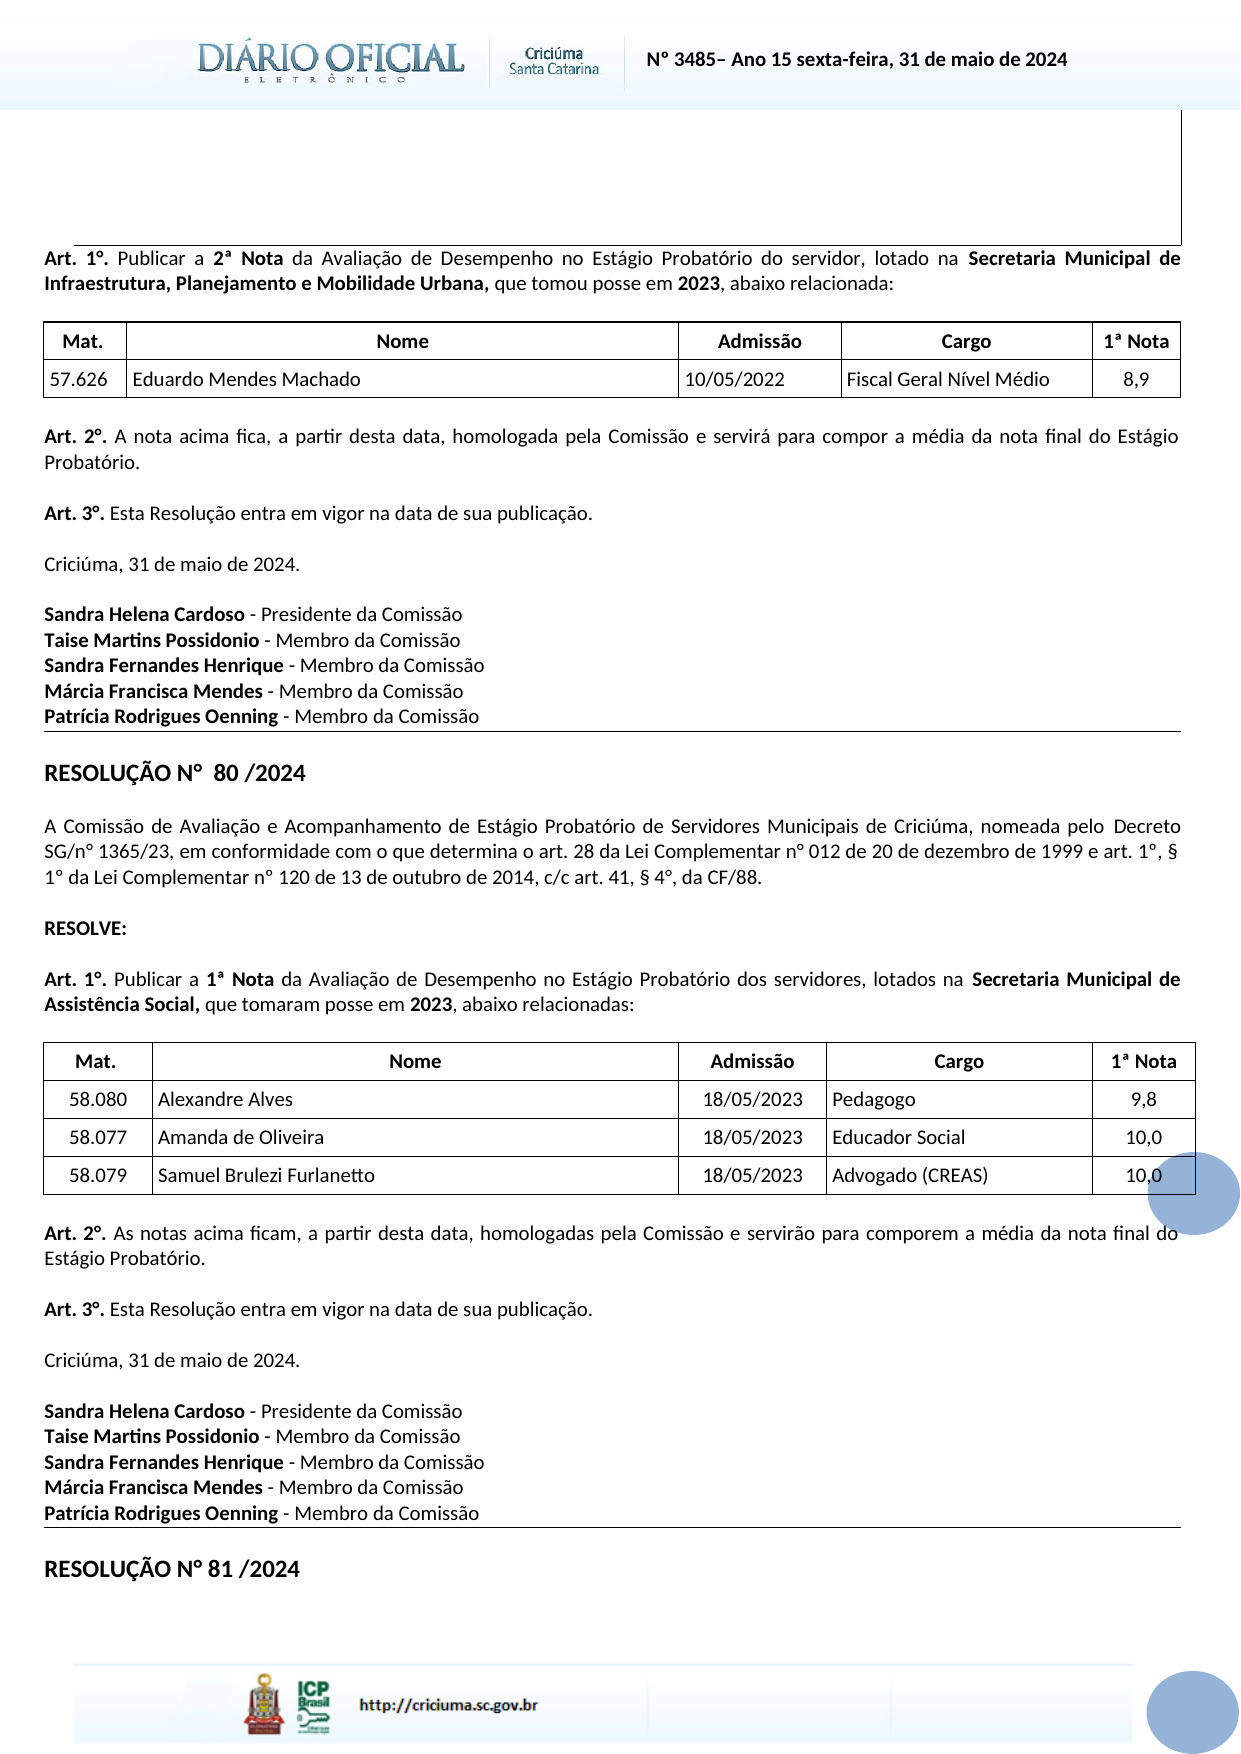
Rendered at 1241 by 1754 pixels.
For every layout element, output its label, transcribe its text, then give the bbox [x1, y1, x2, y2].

text RESOLUÇÃO N° 81 /2024 [44, 1554, 1181, 1584]
text Márcia Francisca Mendes - Membro da Comissão [44, 1474, 1181, 1500]
text Sandra Fernandes Henrique - Membro da Comissão [44, 1449, 1181, 1474]
table_cell Advogado (CREAS) [827, 1157, 1092, 1194]
table_cell 18/05/2023 [679, 1157, 826, 1194]
table_cell 9,8 [1093, 1081, 1195, 1118]
table_cell Amanda de Oliveira [153, 1119, 678, 1156]
text Márcia Francisca Mendes - Membro da Comissão [44, 678, 1181, 703]
table_cell 18/05/2023 [679, 1119, 826, 1156]
table_cell Fiscal Geral Nível Médio [842, 360, 1092, 397]
text RESOLVE: [44, 915, 1181, 940]
text Sandra Fernandes Henrique - Membro da Comissão [44, 652, 1181, 678]
table_cell 57.626 [44, 360, 126, 397]
text Sandra Helena Cardoso - Presidente da Comissão [44, 602, 1181, 627]
table_header Mat. [44, 1043, 152, 1080]
text Taise Martins Possidonio - Membro da Comissão [44, 627, 1181, 652]
table_header Nome [153, 1043, 678, 1080]
text Sandra Helena Cardoso - Presidente da Comissão [44, 1398, 1181, 1423]
table_header Cargo [827, 1043, 1092, 1080]
text Criciúma, 31 de maio de 2024. [44, 551, 1181, 576]
text Art. 2°. As notas acima ficam, a partir desta data, homologadas pela Comissão e servirão para comporem a média da nota final do Estágio Probatório. [44, 1220, 1181, 1271]
table_cell Alexandre Alves [153, 1081, 678, 1118]
text Taise Martins Possidonio - Membro da Comissão [44, 1423, 1181, 1449]
text A Comissão de Avaliação e Acompanhamento de Estágio Probatório de Servidores Municipais de Criciúma, nomeada pelo Decreto SG/n° 1365/23, em conformidade com o que determina o art. 28 da Lei Complementar n° 012 de 20 de dezembro de 1999 e art. 1º, § 1º da Lei Complementar nº 120 de 13 de outubro de 2014, c/c art. 41, § 4°, da CF/88. [44, 813, 1181, 889]
text Patrícia Rodrigues Oenning - Membro da Comissão [44, 1500, 1181, 1527]
table_header Admissão [679, 1043, 826, 1080]
table_cell 8,9 [1093, 360, 1180, 397]
table_header 1ª Nota [1093, 323, 1180, 359]
text Art. 1°. Publicar a 1ª Nota da Avaliação de Desempenho no Estágio Probatório dos servidores, lotados na Secretaria Municipal de Assistência Social, que tomaram posse em 2023, abaixo relacionadas: [44, 966, 1181, 1017]
table_header 1ª Nota [1093, 1043, 1195, 1080]
text Art. 2°. A nota acima fica, a partir desta data, homologada pela Comissão e servirá para compor a média da nota final do Estágio Probatório. [44, 424, 1181, 474]
table_cell 58.077 [44, 1119, 152, 1156]
text Patrícia Rodrigues Oenning - Membro da Comissão [44, 703, 1181, 731]
table_header Mat. [44, 323, 126, 359]
table_cell Eduardo Mendes Machado [127, 360, 678, 397]
text Art. 3°. Esta Resolução entra em vigor na data de sua publicação. [44, 500, 1181, 525]
table_header Nome [127, 323, 678, 359]
text Art. 3°. Esta Resolução entra em vigor na data de sua publicação. [44, 1296, 1181, 1322]
table_cell 10,0 [1093, 1119, 1195, 1156]
table_cell 58.079 [44, 1157, 152, 1194]
table_header Admissão [679, 323, 841, 359]
text Art. 1°. Publicar a 2ª Nota da Avaliação de Desempenho no Estágio Probatório do servidor, lotado na Secretaria Municipal de Infraestrutura, Planejamento e Mobilidade Urbana, que tomou posse em 2023, abaixo relacionada: [44, 245, 1181, 296]
text Criciúma, 31 de maio de 2024. [44, 1347, 1181, 1373]
table_cell Educador Social [827, 1119, 1092, 1156]
table_cell 10/05/2022 [679, 360, 841, 397]
table_cell Pedagogo [827, 1081, 1092, 1118]
table_cell Samuel Brulezi Furlanetto [153, 1157, 678, 1194]
text RESOLUÇÃO N° 80 /2024 [44, 757, 1181, 788]
table_cell 58.080 [44, 1081, 152, 1118]
table_header Cargo [842, 323, 1092, 359]
table_cell 10,0 [1093, 1157, 1170, 1194]
table_cell 18/05/2023 [679, 1081, 826, 1118]
